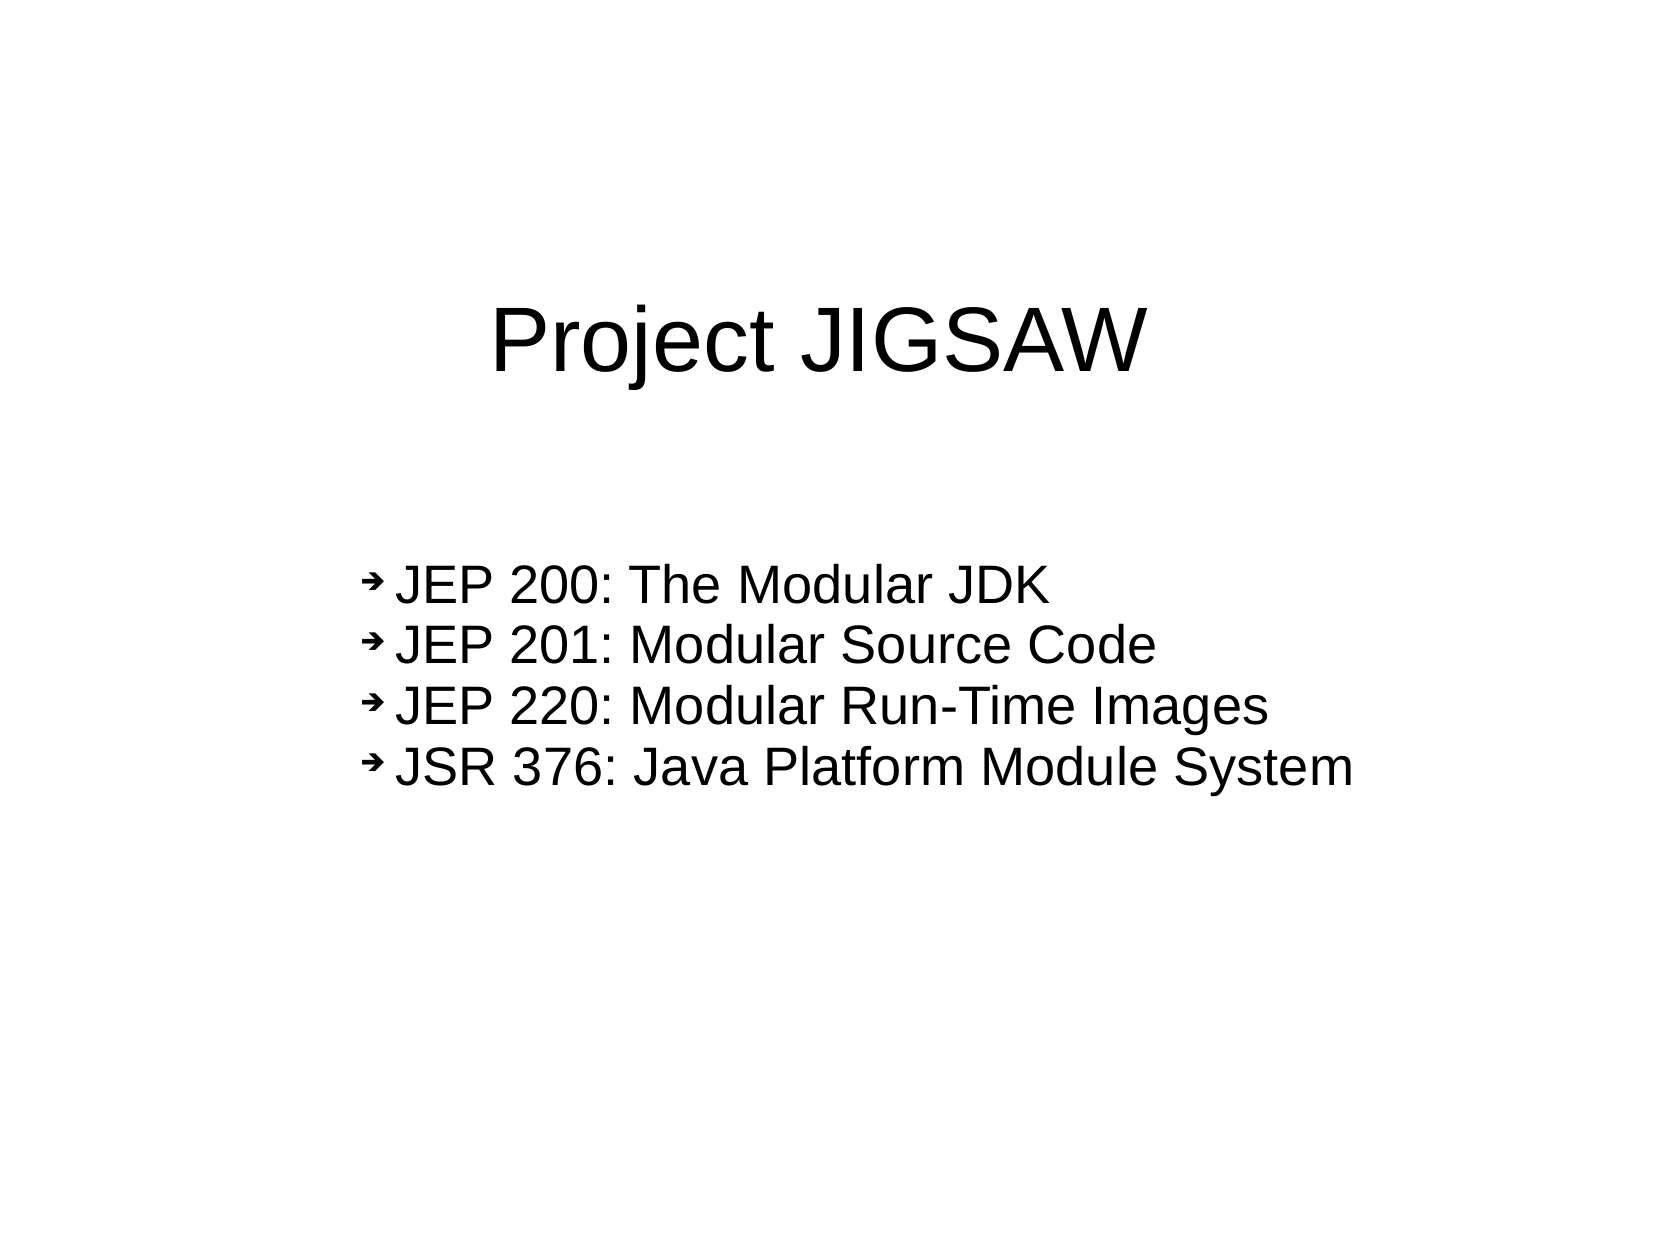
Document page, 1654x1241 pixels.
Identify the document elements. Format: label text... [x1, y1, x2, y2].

subtitle JEP 200: The Modular JDK JEP 201: Modular Source Code JEP 220: Modular Run-Time Images JSR 376: Java Platform Module System [360, 315, 1436, 1036]
title Project JIGSAW [75, 287, 1564, 496]
